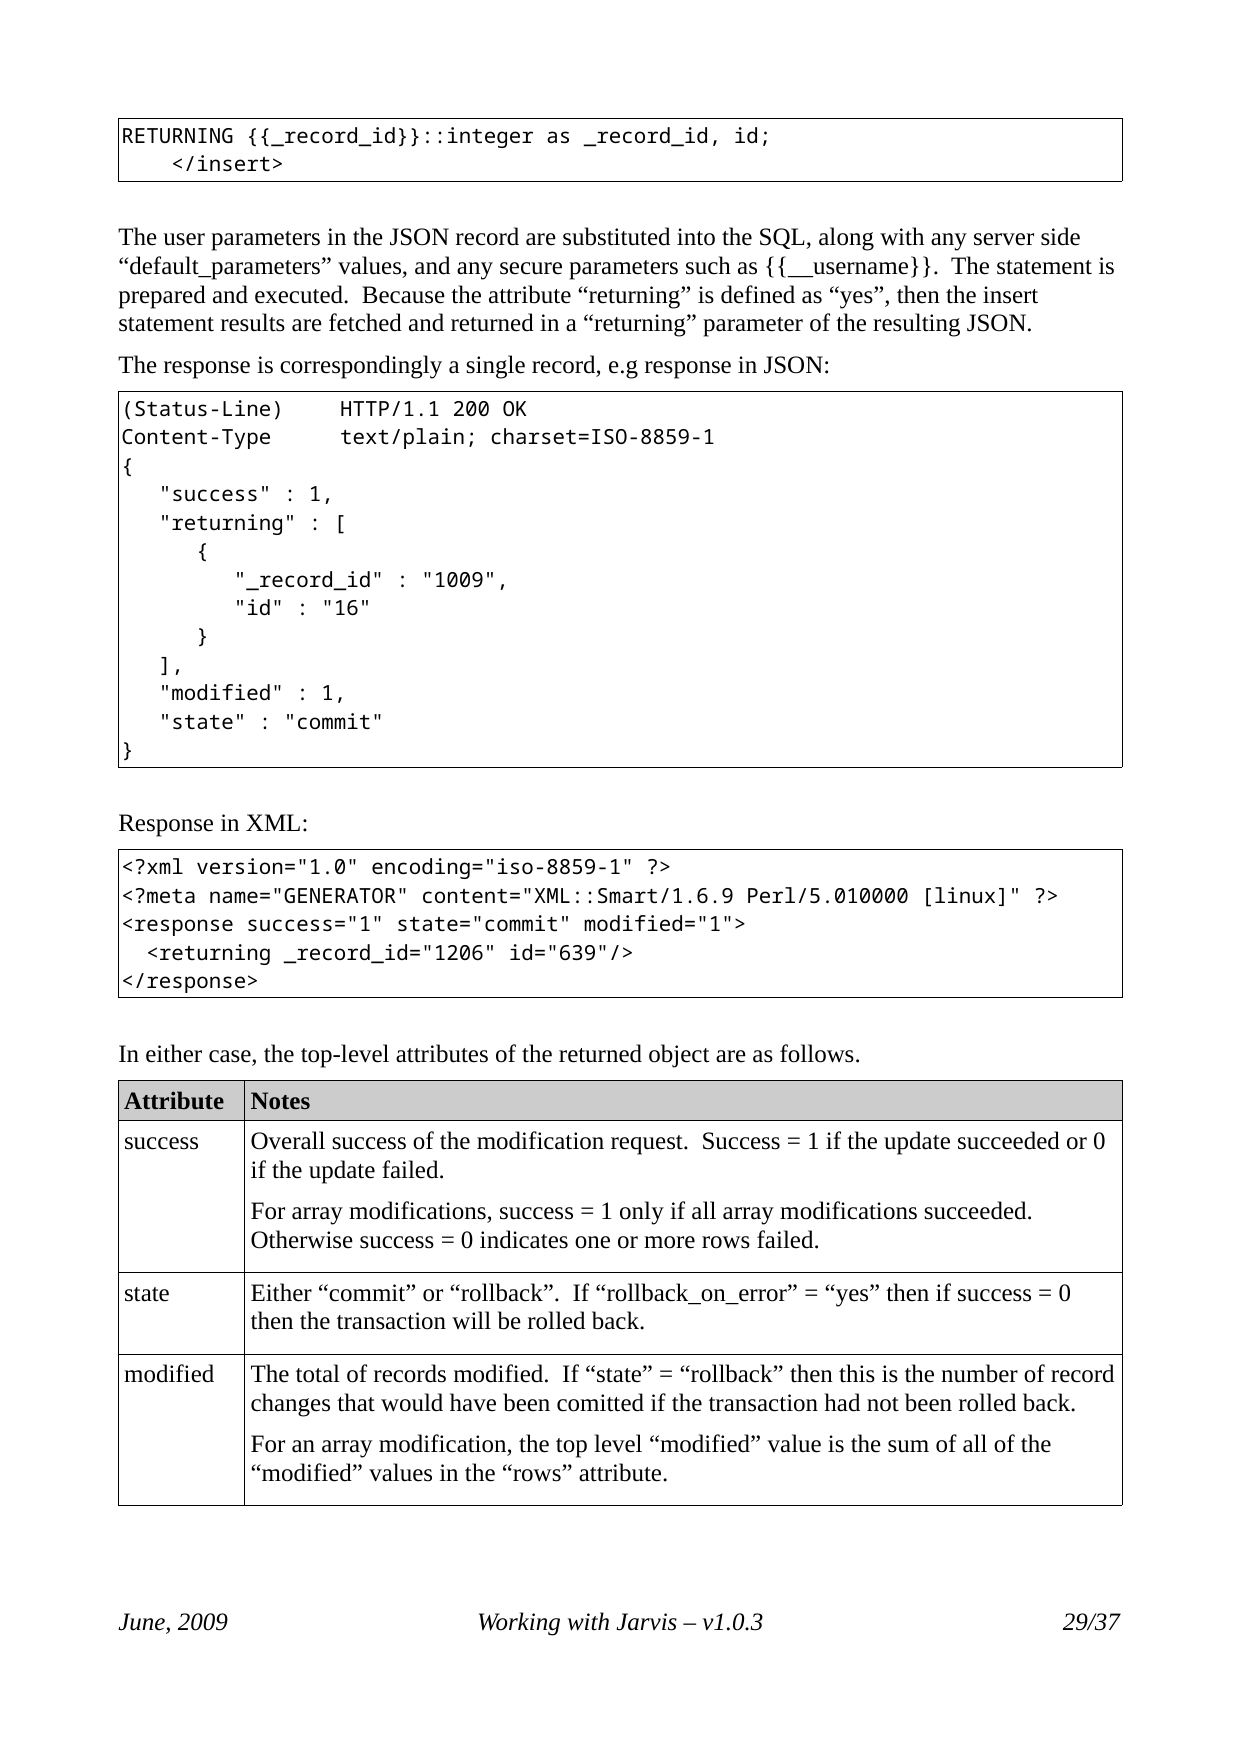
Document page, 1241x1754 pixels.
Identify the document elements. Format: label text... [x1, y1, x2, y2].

table_cell modified [119, 1355, 244, 1505]
text RETURNING {{_record_id}}::integer as _record_id, id; [119, 119, 1122, 147]
text In either case, the top-level attributes of the returned object are as follows. [118, 1039, 1122, 1067]
text <response success="1" state="commit" modified="1"> [119, 906, 1122, 934]
table_cell Overall success of the modification request. Success = 1 if the update succeeded or 0 if the update failed. For array modifications, success = 1 only if all array modifications succeeded. Otherwise success = 0 indicates one or more rows failed. [245, 1121, 1122, 1272]
table_header Attribute [119, 1081, 244, 1120]
text <?meta name="GENERATOR" content="XML::Smart/1.6.9 Perl/5.010000 [linux]" ?> [119, 878, 1122, 906]
text "success" : 1, [119, 476, 1122, 505]
text Response in XML: [118, 808, 1122, 837]
text "id" : "16" [119, 590, 1122, 618]
text <returning _record_id="1206" id="639"/> [119, 934, 1122, 963]
table_cell Either “commit” or “rollback”. If “rollback_on_error” = “yes” then if success = 0 then the transaction will be rolled back. [245, 1273, 1122, 1353]
text </insert> [119, 147, 1122, 181]
text { [119, 533, 1122, 562]
text The response is correspondingly a single record, e.g response in JSON: [118, 350, 1122, 378]
text "state" : "commit" [119, 704, 1122, 732]
table_cell success [119, 1121, 244, 1272]
table_cell state [119, 1273, 244, 1353]
text } [119, 618, 1122, 647]
text ], [119, 647, 1122, 675]
text </response> [119, 963, 1122, 997]
text The user parameters in the JSON record are substituted into the SQL, along with any server side “default_parameters” values, and any secure parameters such as {{__username}}. The statement is prepared and executed. Because the attribute “returning” is defined as “yes”, then the insert statement results are fetched and returned in a “returning” parameter of the resulting JSON. [118, 222, 1122, 337]
text "returning" : [ [119, 505, 1122, 533]
table_header Notes [245, 1081, 1122, 1120]
table_cell The total of records modified. If “state” = “rollback” then this is the number of record changes that would have been comitted if the transaction had not been rolled back. For an array modification, the top level “modified” value is the sum of all of the “modified” values in the “rows” attribute. [245, 1355, 1122, 1505]
text (Status-Line) HTTP/1.1 200 OK [119, 392, 1122, 419]
text "_record_id" : "1009", [119, 562, 1122, 590]
text <?xml version="1.0" encoding="iso-8859-1" ?> [119, 850, 1122, 878]
text Content-Type text/plain; charset=ISO-8859-1 [119, 419, 1122, 448]
text } [119, 732, 1122, 767]
text { [119, 448, 1122, 476]
text "modified" : 1, [119, 675, 1122, 704]
